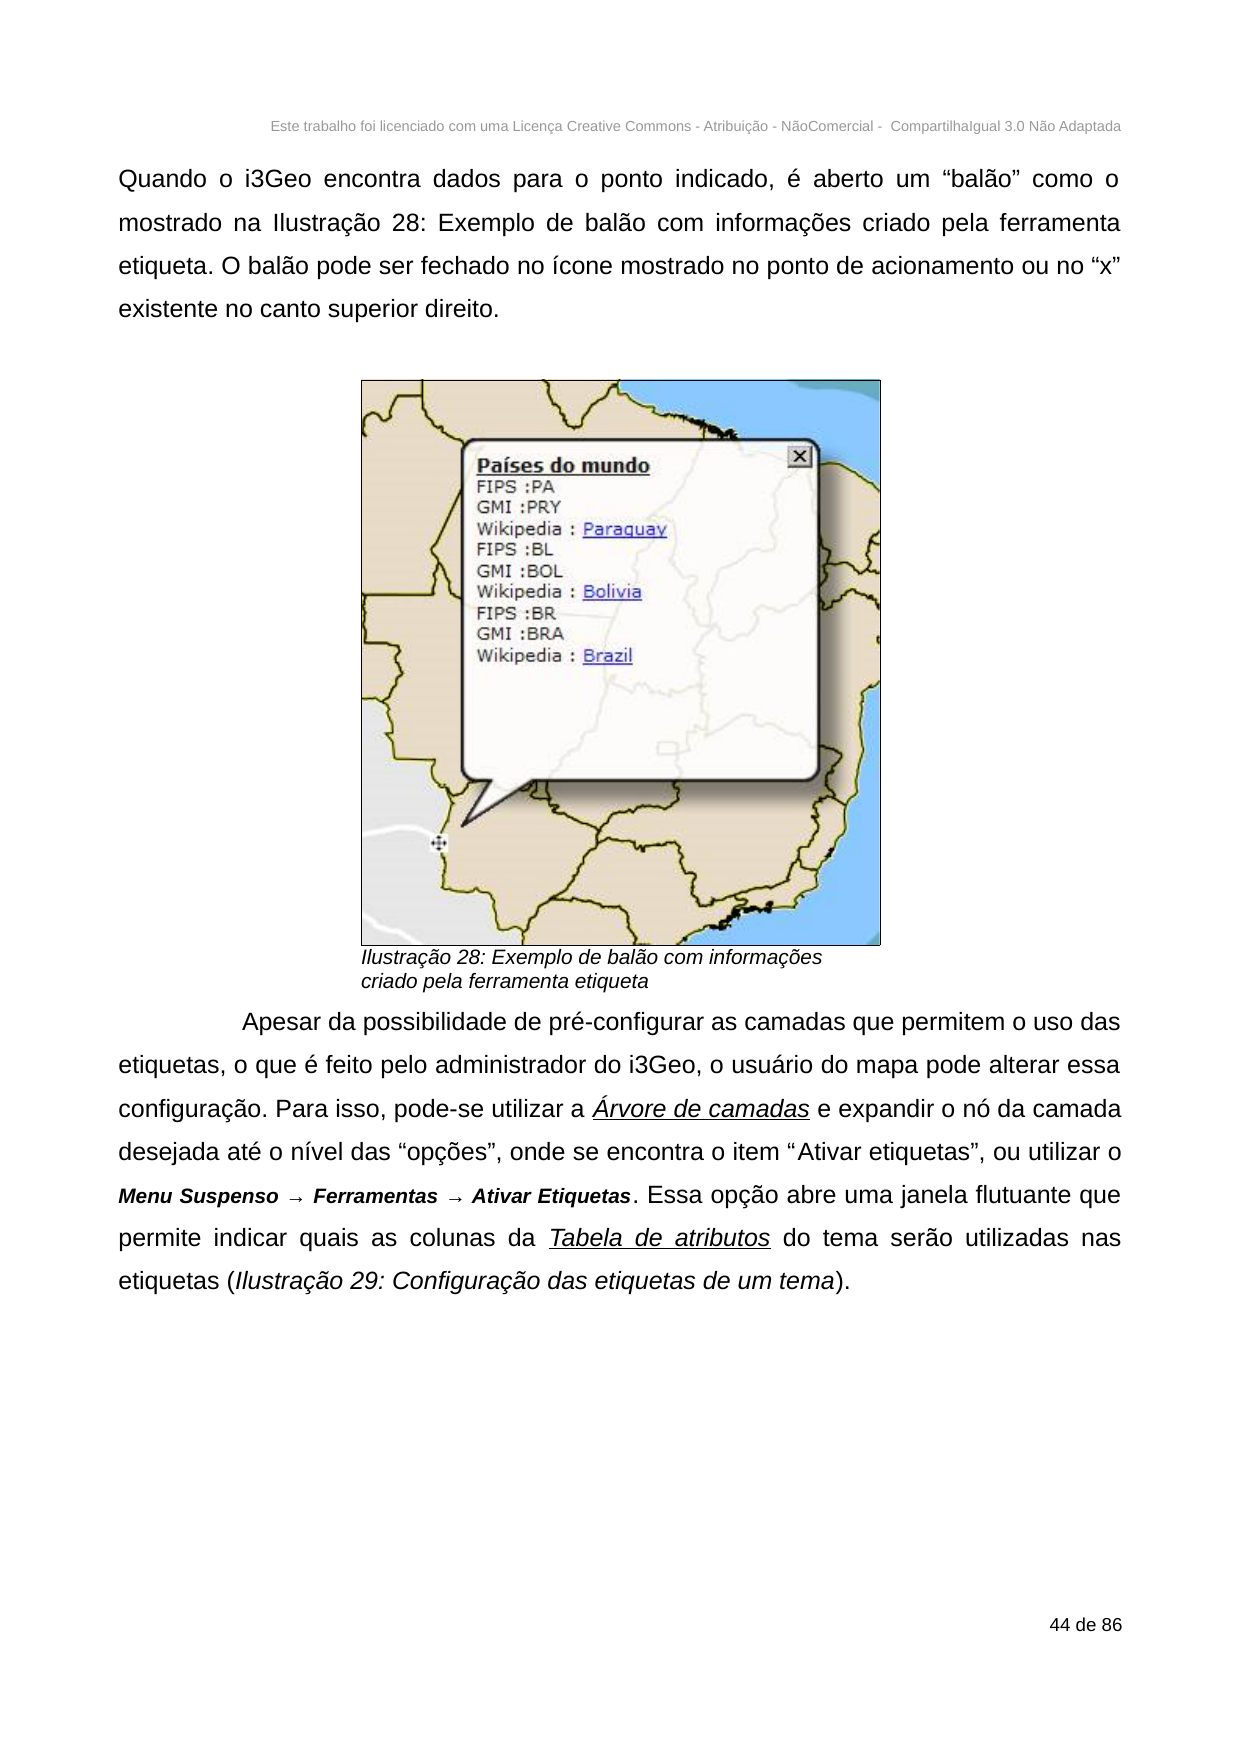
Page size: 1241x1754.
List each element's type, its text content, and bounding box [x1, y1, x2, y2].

text Quando o i3Geo encontra dados para o ponto indicado, é aberto um “balão” como o mostrado na Ilustração 28: Exemplo de balão com informações criado pela ferramenta etiqueta. O balão pode ser fechado no ícone mostrado no ponto de acionamento ou no “x” existente no canto superior direito. [118, 164, 1122, 322]
picture [362, 381, 880, 945]
text Ilustração 28: Exemplo de balão com informações criado pela ferramenta etiqueta [361, 946, 879, 993]
text Apesar da possibilidade de pré-configurar as camadas que permitem o uso das etiquetas, o que é feito pelo administrador do i3Geo, o usuário do mapa pode alterar essa configuração. Para isso, pode-se utilizar a Árvore de camadas e expandir o nó da camada desejada até o nível das “opções”, onde se encontra o item “Ativar etiquetas”, ou utilizar o Menu suspenso → Ferramentas → Ativar etiquetas. Essa opção abre uma janela flutuante que permite indicar quais as colunas da Tabela de atributos do tema serão utilizadas nas etiquetas (Ilustração 29: Configuração das etiquetas de um tema). [118, 367, 1122, 1295]
